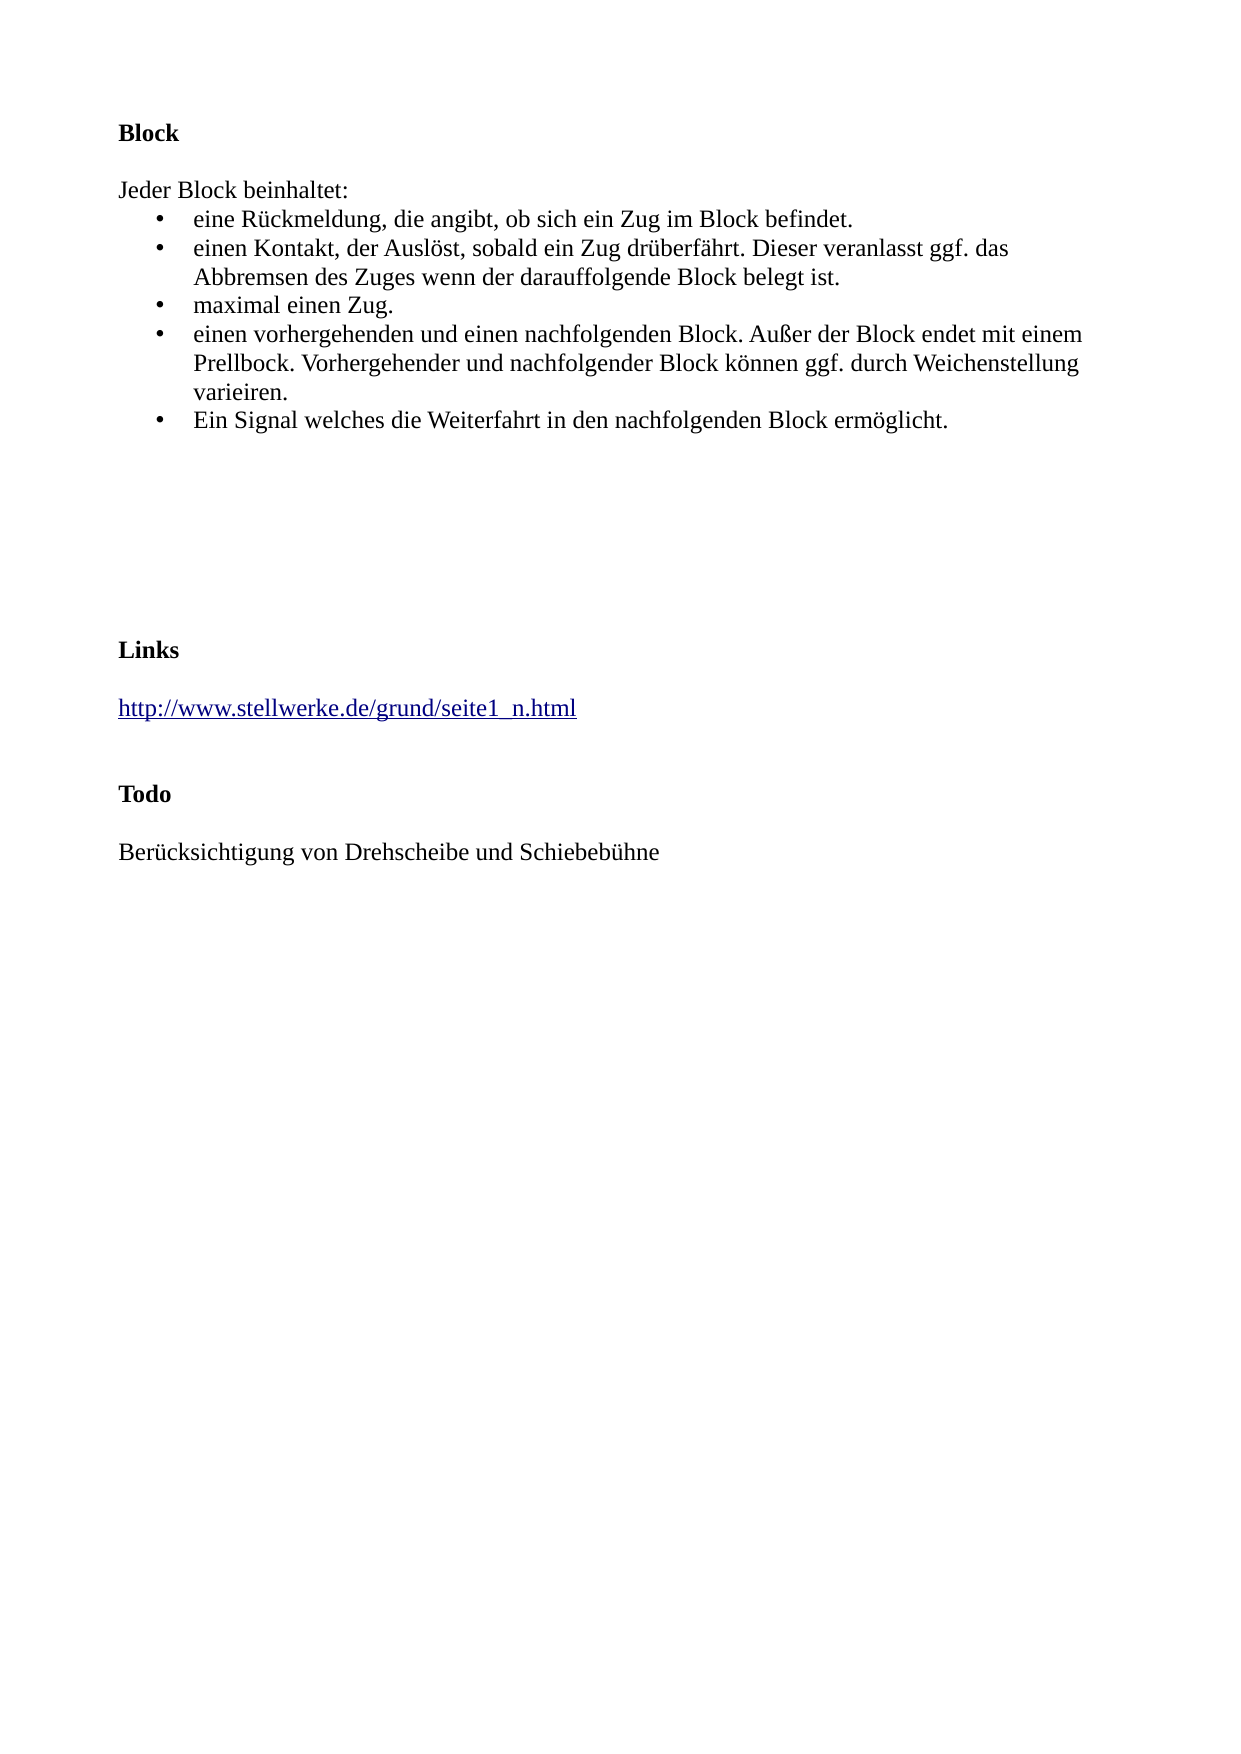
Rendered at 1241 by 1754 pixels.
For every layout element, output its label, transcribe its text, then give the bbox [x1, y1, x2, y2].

list Ein Signal welches die Weiterfahrt in den nachfolgenden Block ermöglicht. [156, 406, 1122, 434]
list maximal einen Zug. [156, 291, 1122, 319]
text Links [118, 636, 1122, 664]
list einen Kontakt, der Auslöst, sobald ein Zug drüberfährt. Dieser veranlasst ggf. das Abbremsen des Zuges wenn der darauffolgende Block belegt ist. [156, 233, 1122, 291]
text Block [118, 118, 1122, 147]
text Berücksichtigung von Drehscheibe und Schiebebühne [118, 837, 1122, 866]
text Jeder Block beinhaltet: [118, 176, 1122, 204]
list einen vorhergehenden und einen nachfolgenden Block. Außer der Block endet mit einem Prellbock. Vorhergehender und nachfolgender Block können ggf. durch Weichenstellung varieiren. [156, 319, 1122, 406]
list eine Rückmeldung, die angibt, ob sich ein Zug im Block befindet. [156, 204, 1122, 233]
text http://www.stellwerke.de/grund/seite1_n.html [118, 693, 1122, 722]
text Todo [118, 779, 1122, 808]
